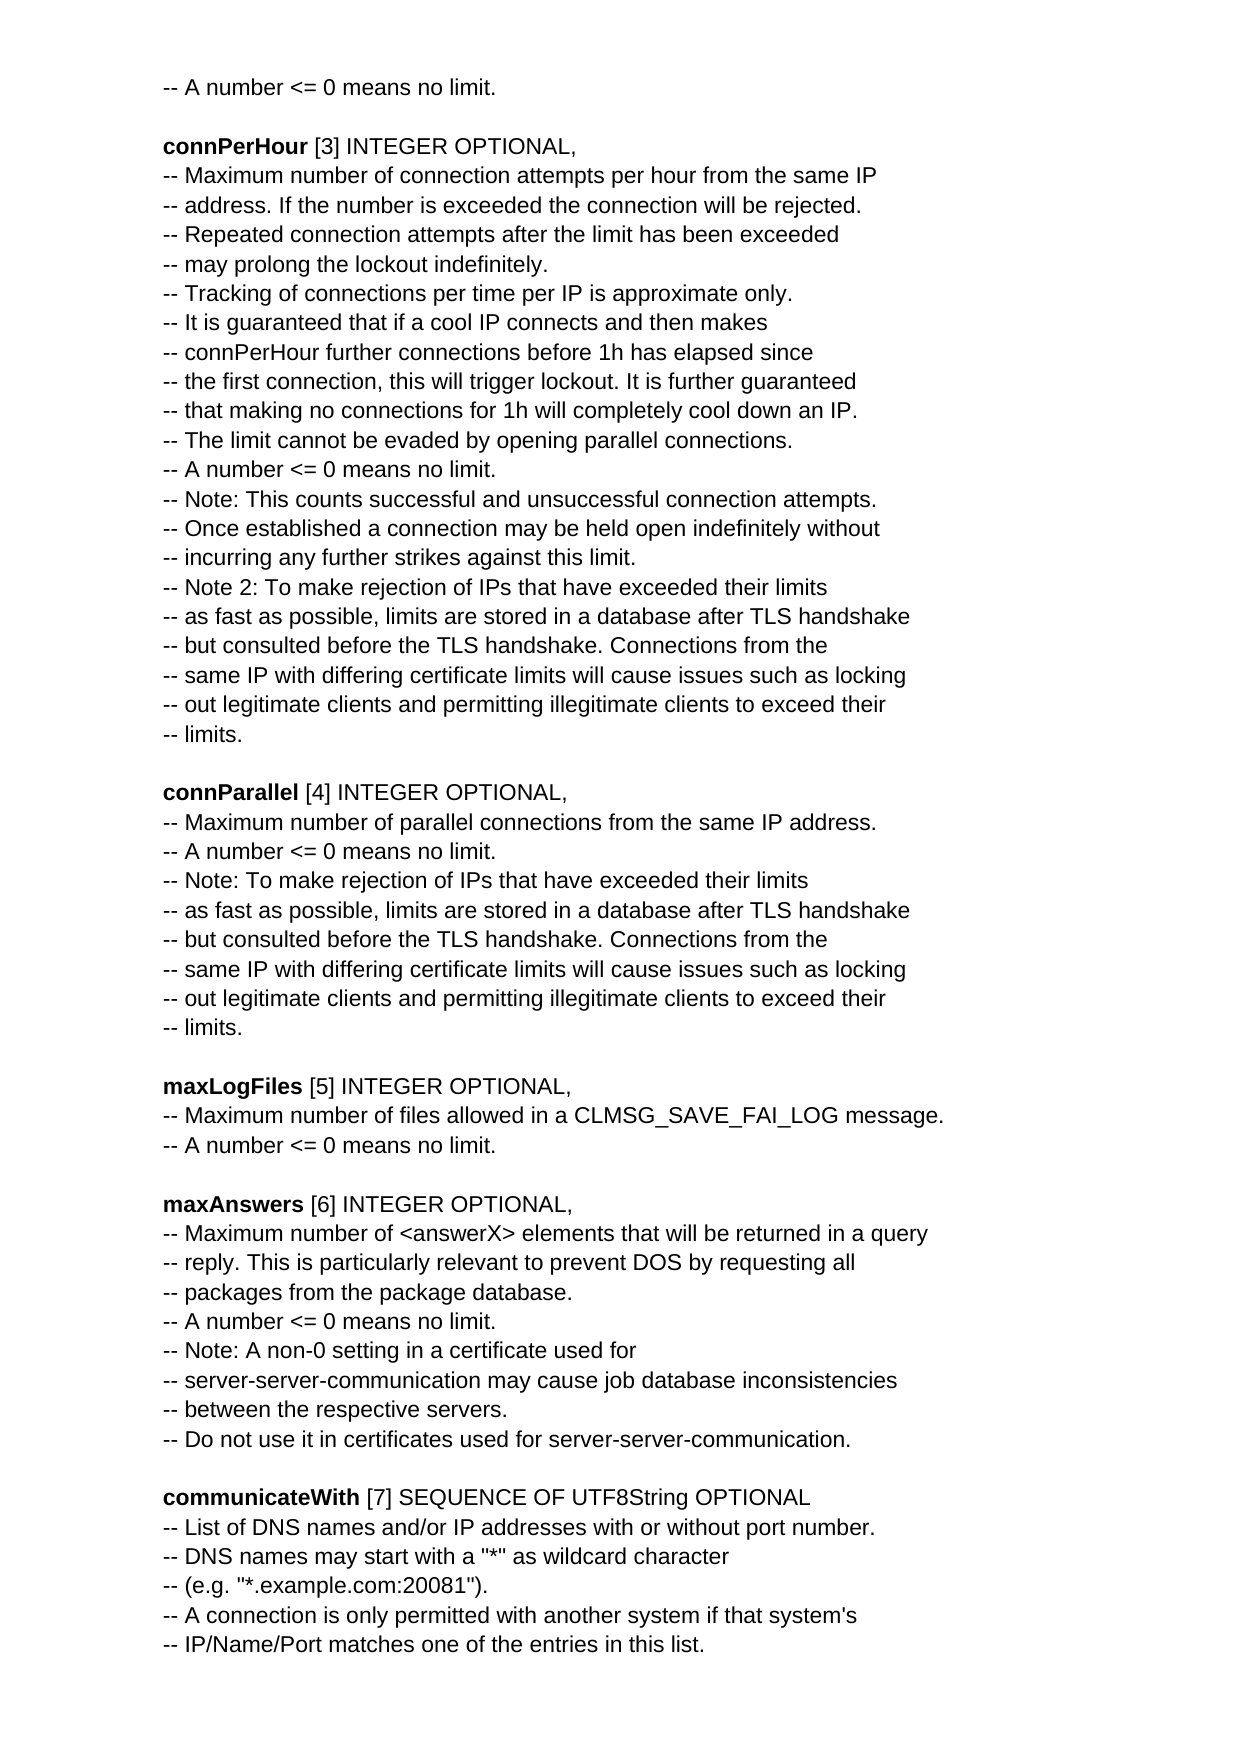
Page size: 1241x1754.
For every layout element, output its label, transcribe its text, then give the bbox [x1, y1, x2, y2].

text -- Note: To make rejection of IPs that have exceeded their limits [150, 868, 1165, 894]
text -- Maximum number of connection attempts per hour from the same IP [150, 163, 1165, 189]
text communicateWith [7] SEQUENCE OF UTF8String OPTIONAL [150, 1485, 1165, 1511]
text -- Note: A non-0 setting in a certificate used for [150, 1338, 1165, 1364]
text -- limits. maxLogFiles [5] INTEGER OPTIONAL, [150, 1015, 1165, 1099]
text -- Repeated connection attempts after the limit has been exceeded [150, 222, 1165, 247]
text -- as fast as possible, limits are stored in a database after TLS handshake [150, 897, 1165, 923]
text -- It is guaranteed that if a cool IP connects and then makes [150, 310, 1165, 336]
text -- Maximum number of parallel connections from the same IP address. [150, 809, 1165, 835]
text -- address. If the number is exceeded the connection will be rejected. [150, 192, 1165, 218]
text -- Tracking of connections per time per IP is approximate only. [150, 281, 1165, 306]
text -- A number <= 0 means no limit. [150, 457, 1165, 482]
text -- The limit cannot be evaded by opening parallel connections. [150, 427, 1165, 453]
text -- incurring any further strikes against this limit. [150, 545, 1165, 571]
text -- packages from the package database. [150, 1279, 1165, 1305]
text -- limits. connParallel [4] INTEGER OPTIONAL, [150, 721, 1165, 806]
text -- List of DNS names and/or IP addresses with or without port number. [150, 1514, 1165, 1540]
text -- (e.g. "*.example.com:20081"). [150, 1573, 1165, 1599]
text -- A connection is only permitted with another system if that system's [150, 1602, 1165, 1628]
text -- may prolong the lockout indefinitely. [150, 251, 1165, 277]
text -- but consulted before the TLS handshake. Connections from the [150, 927, 1165, 952]
text -- same IP with differing certificate limits will cause issues such as locking [150, 956, 1165, 982]
text -- as fast as possible, limits are stored in a database after TLS handshake [150, 604, 1165, 629]
text -- Do not use it in certificates used for server-server-communication. [150, 1426, 1165, 1481]
text -- Note: This counts successful and unsuccessful connection attempts. [150, 486, 1165, 512]
text -- connPerHour further connections before 1h has elapsed since [150, 339, 1165, 365]
text -- A number <= 0 means no limit. maxAnswers [6] INTEGER OPTIONAL, [150, 1132, 1165, 1217]
text -- Once established a connection may be held open indefinitely without [150, 516, 1165, 541]
text -- that making no connections for 1h will completely cool down an IP. [150, 398, 1165, 424]
text -- A number <= 0 means no limit. [150, 839, 1165, 864]
text -- the first connection, this will trigger lockout. It is further guaranteed [150, 369, 1165, 394]
text -- server-server-communication may cause job database inconsistencies [150, 1367, 1165, 1393]
text -- IP/Name/Port matches one of the entries in this list. [150, 1632, 1165, 1657]
text -- same IP with differing certificate limits will cause issues such as locking [150, 662, 1165, 688]
text -- Maximum number of <answerX> elements that will be returned in a query [150, 1221, 1165, 1246]
text -- out legitimate clients and permitting illegitimate clients to exceed their [150, 986, 1165, 1011]
text -- between the respective servers. [150, 1397, 1165, 1422]
text -- Note 2: To make rejection of IPs that have exceeded their limits [150, 574, 1165, 600]
text -- out legitimate clients and permitting illegitimate clients to exceed their [150, 692, 1165, 717]
text -- DNS names may start with a "*" as wildcard character [150, 1544, 1165, 1569]
text -- A number <= 0 means no limit. connPerHour [3] INTEGER OPTIONAL, [150, 75, 1165, 159]
text -- Maximum number of files allowed in a CLMSG_SAVE_FAI_LOG message. [150, 1103, 1165, 1129]
text -- but consulted before the TLS handshake. Connections from the [150, 633, 1165, 659]
text -- A number <= 0 means no limit. [150, 1309, 1165, 1334]
text -- reply. This is particularly relevant to prevent DOS by requesting all [150, 1250, 1165, 1276]
